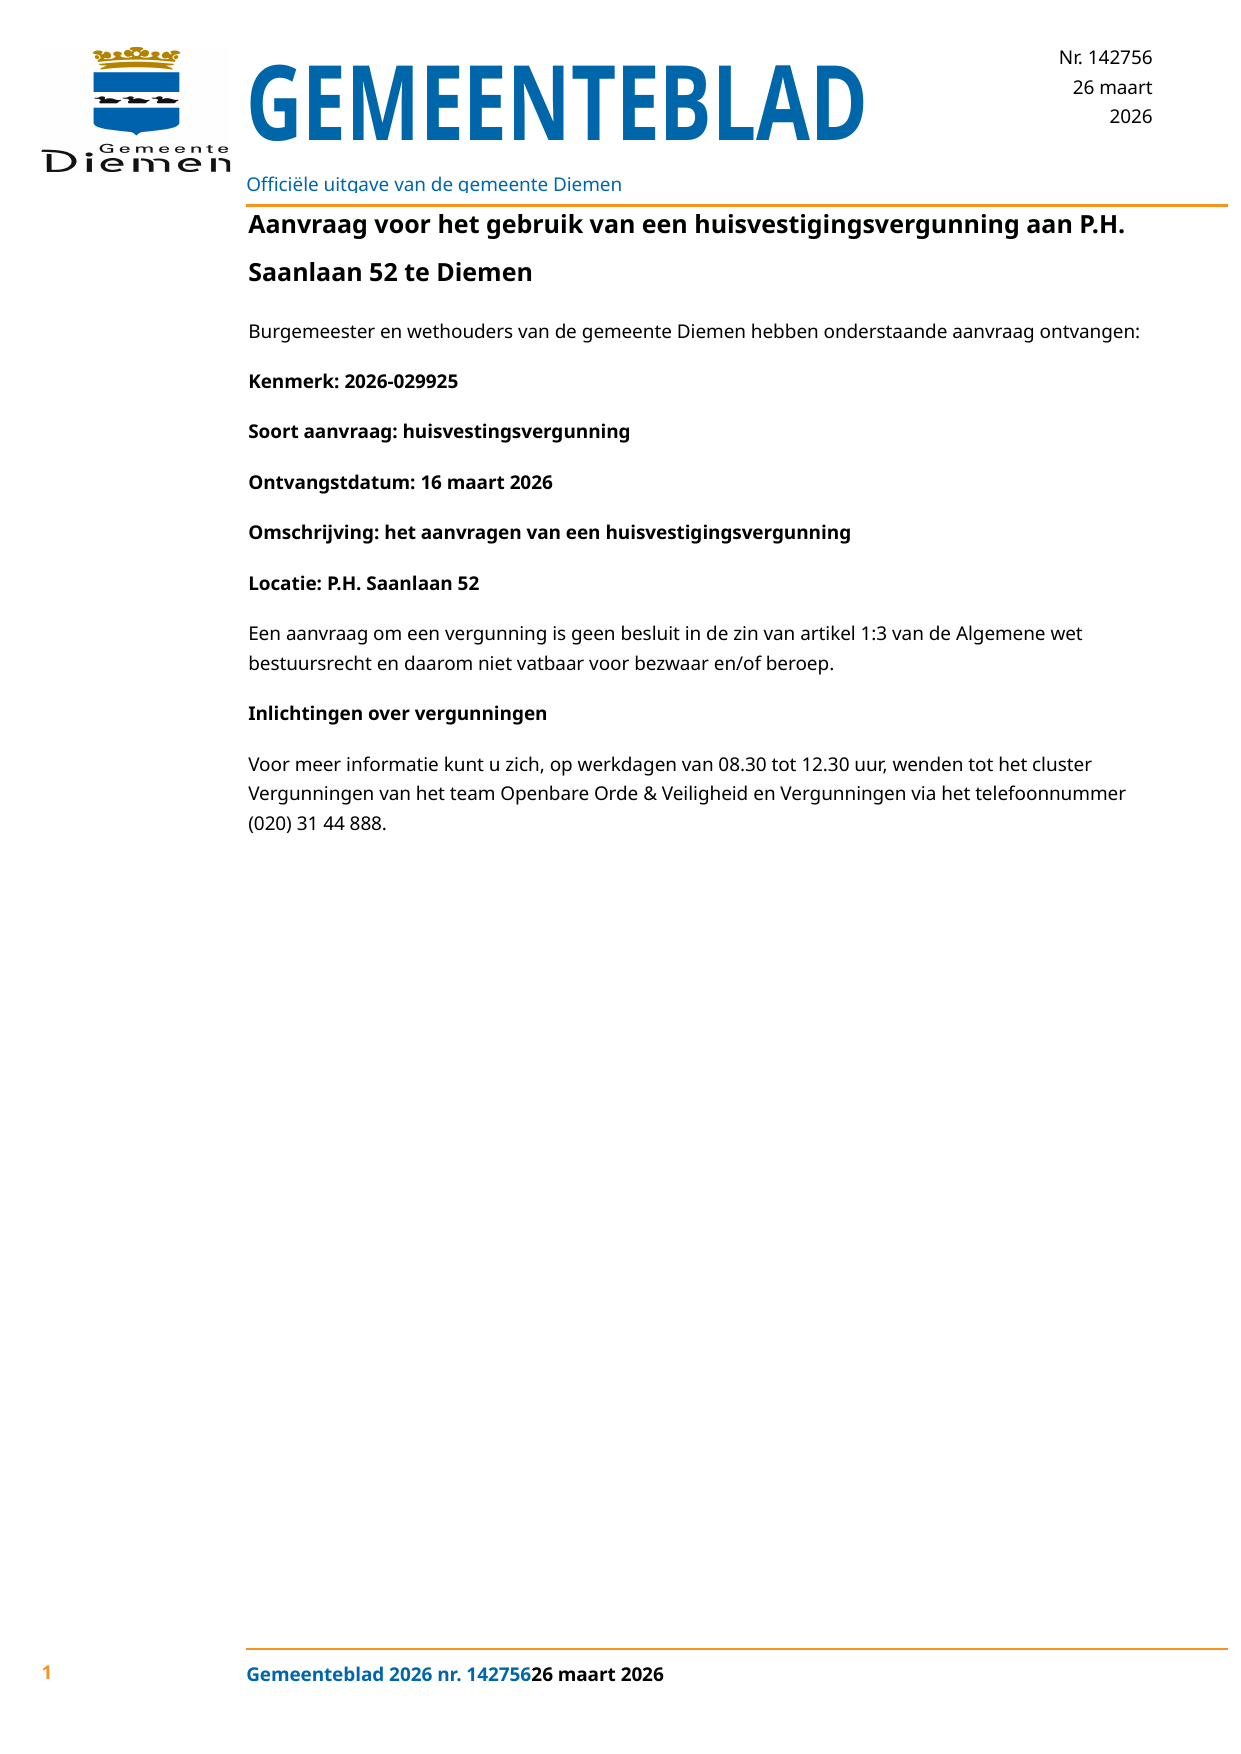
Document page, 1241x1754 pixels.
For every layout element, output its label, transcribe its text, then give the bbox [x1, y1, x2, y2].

text Inlichtingen over vergunningen [248, 700, 1152, 726]
text Ontvangstdatum: 16 maart 2026 [248, 469, 1152, 495]
text Een aanvraag om een vergunning is geen besluit in de zin van artikel 1:3 van de Algemene wet bestuursrecht en daarom niet vatbaar voor bezwaar en/of beroep. [248, 620, 1152, 676]
text Voor meer informatie kunt u zich, op werkdagen van 08.30 tot 12.30 uur, wenden tot het cluster Vergunningen van het team Openbare Orde & Veiligheid en Vergunningen via het telefoonnummer (020) 31 44 888. [248, 751, 1152, 836]
text Locatie: P.H. Saanlaan 52 [248, 570, 1152, 596]
text Omschrijving: het aanvragen van een huisvestigingsvergunning [248, 519, 1152, 545]
picture [41, 47, 231, 172]
text Soort aanvraag: huisvestingsvergunning [248, 419, 1152, 444]
text Aanvraag voor het gebruik van een huisvestigingsvergunning aan P.H. Saanlaan 52 te Diemen [248, 207, 1152, 288]
text Kenmerk: 2026-029925 [248, 368, 1152, 394]
text Burgemeester en wethouders van de gemeente Diemen hebben onderstaande aanvraag ontvangen: [248, 318, 1152, 344]
